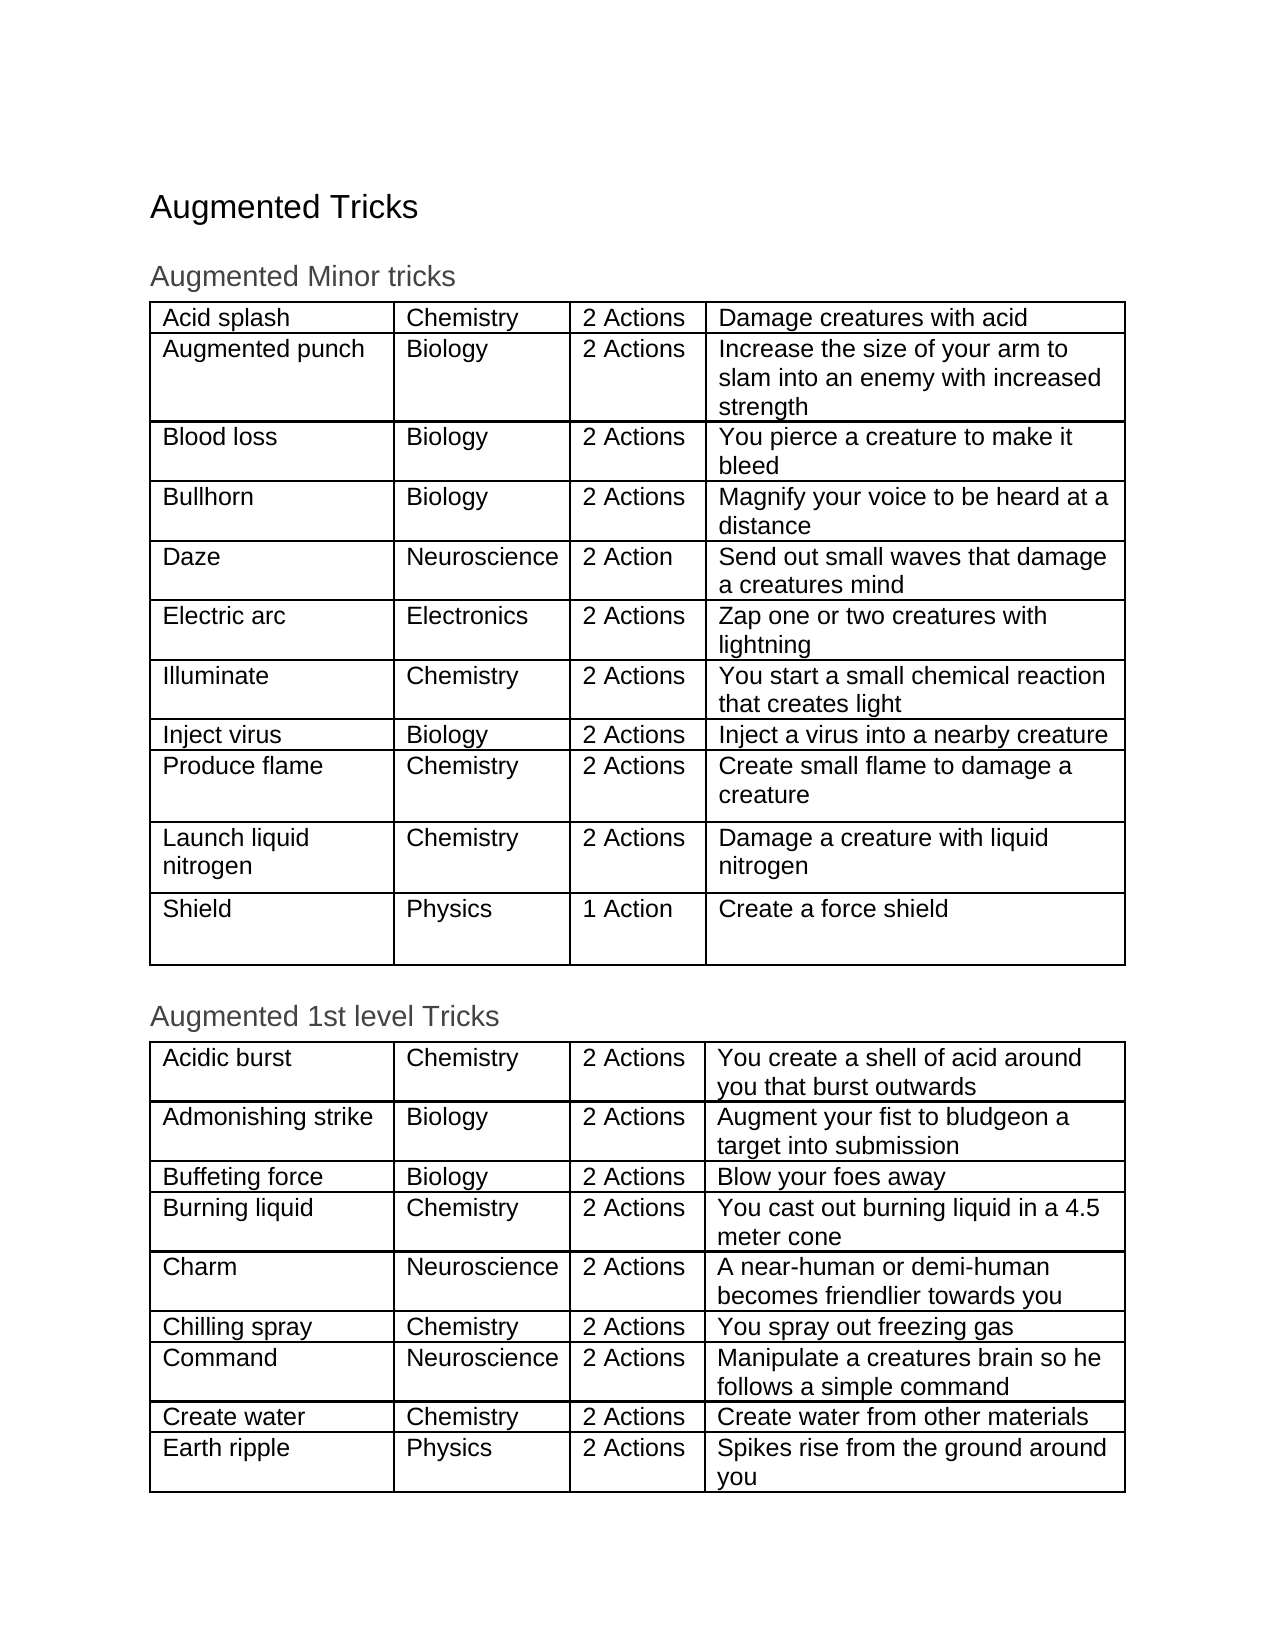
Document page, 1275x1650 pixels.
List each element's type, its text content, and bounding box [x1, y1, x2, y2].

table_cell Biology [395, 1103, 569, 1160]
subtitle Augmented 1st level Tricks [150, 999, 1125, 1032]
table_cell Admonishing strike [151, 1103, 393, 1160]
table_cell Biology [395, 482, 569, 539]
subtitle Augmented Tricks [150, 187, 1125, 226]
table_header You create a shell of acid around you that burst outwards [706, 1043, 1124, 1100]
table_cell 2 Actions [571, 823, 705, 892]
table_cell Electronics [395, 601, 569, 659]
table_cell Chemistry [395, 751, 569, 821]
table_cell Burning liquid [151, 1193, 393, 1250]
table_cell Inject virus [151, 720, 393, 749]
table_cell Neuroscience [395, 1253, 569, 1310]
table_cell Electric arc [151, 601, 393, 659]
table_header Chemistry [395, 303, 569, 332]
table_cell You cast out burning liquid in a 4.5 meter cone [706, 1193, 1124, 1250]
table_cell 2 Actions [571, 1312, 704, 1341]
table_cell 1 Action [571, 894, 705, 963]
table_cell Charm [151, 1253, 393, 1310]
table_cell Spikes rise from the ground around you [706, 1433, 1124, 1491]
table_cell Create water [151, 1403, 393, 1431]
table_cell Send out small waves that damage a creatures mind [707, 542, 1124, 599]
table_cell 2 Actions [571, 1253, 704, 1310]
table_header Acidic burst [151, 1043, 393, 1100]
table_cell Augment your fist to bludgeon a target into submission [706, 1103, 1124, 1160]
table_cell Create small flame to damage a creature [707, 751, 1124, 821]
table_cell You pierce a creature to make it bleed [707, 423, 1124, 480]
table_cell Chemistry [395, 823, 569, 892]
table_cell 2 Actions [571, 1433, 704, 1491]
table_header Chemistry [395, 1043, 569, 1100]
table_cell Chemistry [395, 1193, 569, 1250]
table_cell Daze [151, 542, 393, 599]
table_cell Damage a creature with liquid nitrogen [707, 823, 1124, 892]
table_cell Blood loss [151, 423, 393, 480]
table_cell 2 Actions [571, 334, 705, 420]
table_header 2 Actions [571, 303, 705, 332]
table_cell Create a force shield [707, 894, 1124, 963]
table_cell Neuroscience [395, 542, 569, 599]
table_cell 2 Actions [571, 720, 705, 749]
table_cell 2 Actions [571, 482, 705, 539]
table_cell 2 Actions [571, 751, 705, 821]
table_cell Zap one or two creatures with lightning [707, 601, 1124, 659]
table_cell Biology [395, 1162, 569, 1191]
table_cell Increase the size of your arm to slam into an enemy with increased strength [707, 334, 1124, 420]
table_cell Magnify your voice to be heard at a distance [707, 482, 1124, 539]
table_cell Produce flame [151, 751, 393, 821]
table_cell Buffeting force [151, 1162, 393, 1191]
table_header 2 Actions [571, 1043, 704, 1100]
table_cell Biology [395, 423, 569, 480]
table_cell A near-human or demi-human becomes friendlier towards you [706, 1253, 1124, 1310]
table_cell 2 Action [571, 542, 705, 599]
table_cell Physics [395, 894, 569, 963]
table_cell Biology [395, 720, 569, 749]
table_cell Chilling spray [151, 1312, 393, 1341]
table_cell You start a small chemical reaction that creates light [707, 661, 1124, 718]
table_cell Chemistry [395, 661, 569, 718]
table_cell Create water from other materials [706, 1403, 1124, 1431]
table_cell 2 Actions [571, 1403, 704, 1431]
table_cell 2 Actions [571, 1343, 704, 1400]
table_cell 2 Actions [571, 1193, 704, 1250]
table_cell Launch liquid nitrogen [151, 823, 393, 892]
table_cell Chemistry [395, 1403, 569, 1431]
table_cell Shield [151, 894, 393, 963]
table_cell Illuminate [151, 661, 393, 718]
table_cell Bullhorn [151, 482, 393, 539]
table_cell Physics [395, 1433, 569, 1491]
table_cell Manipulate a creatures brain so he follows a simple command [706, 1343, 1124, 1400]
table_cell Chemistry [395, 1312, 569, 1341]
table_cell Earth ripple [151, 1433, 393, 1491]
subtitle Augmented Minor tricks [150, 259, 1125, 293]
table_cell Inject a virus into a nearby creature [707, 720, 1124, 749]
table_header Damage creatures with acid [707, 303, 1124, 332]
table_header Acid splash [151, 303, 393, 332]
table_cell You spray out freezing gas [706, 1312, 1124, 1341]
table_cell Blow your foes away [706, 1162, 1124, 1191]
table_cell Command [151, 1343, 393, 1400]
table_cell Augmented punch [151, 334, 393, 420]
table_cell 2 Actions [571, 423, 705, 480]
table_cell 2 Actions [571, 661, 705, 718]
table_cell Biology [395, 334, 569, 420]
table_cell 2 Actions [571, 601, 705, 659]
table_cell Neuroscience [395, 1343, 569, 1400]
table_cell 2 Actions [571, 1103, 704, 1160]
table_cell 2 Actions [571, 1162, 704, 1191]
